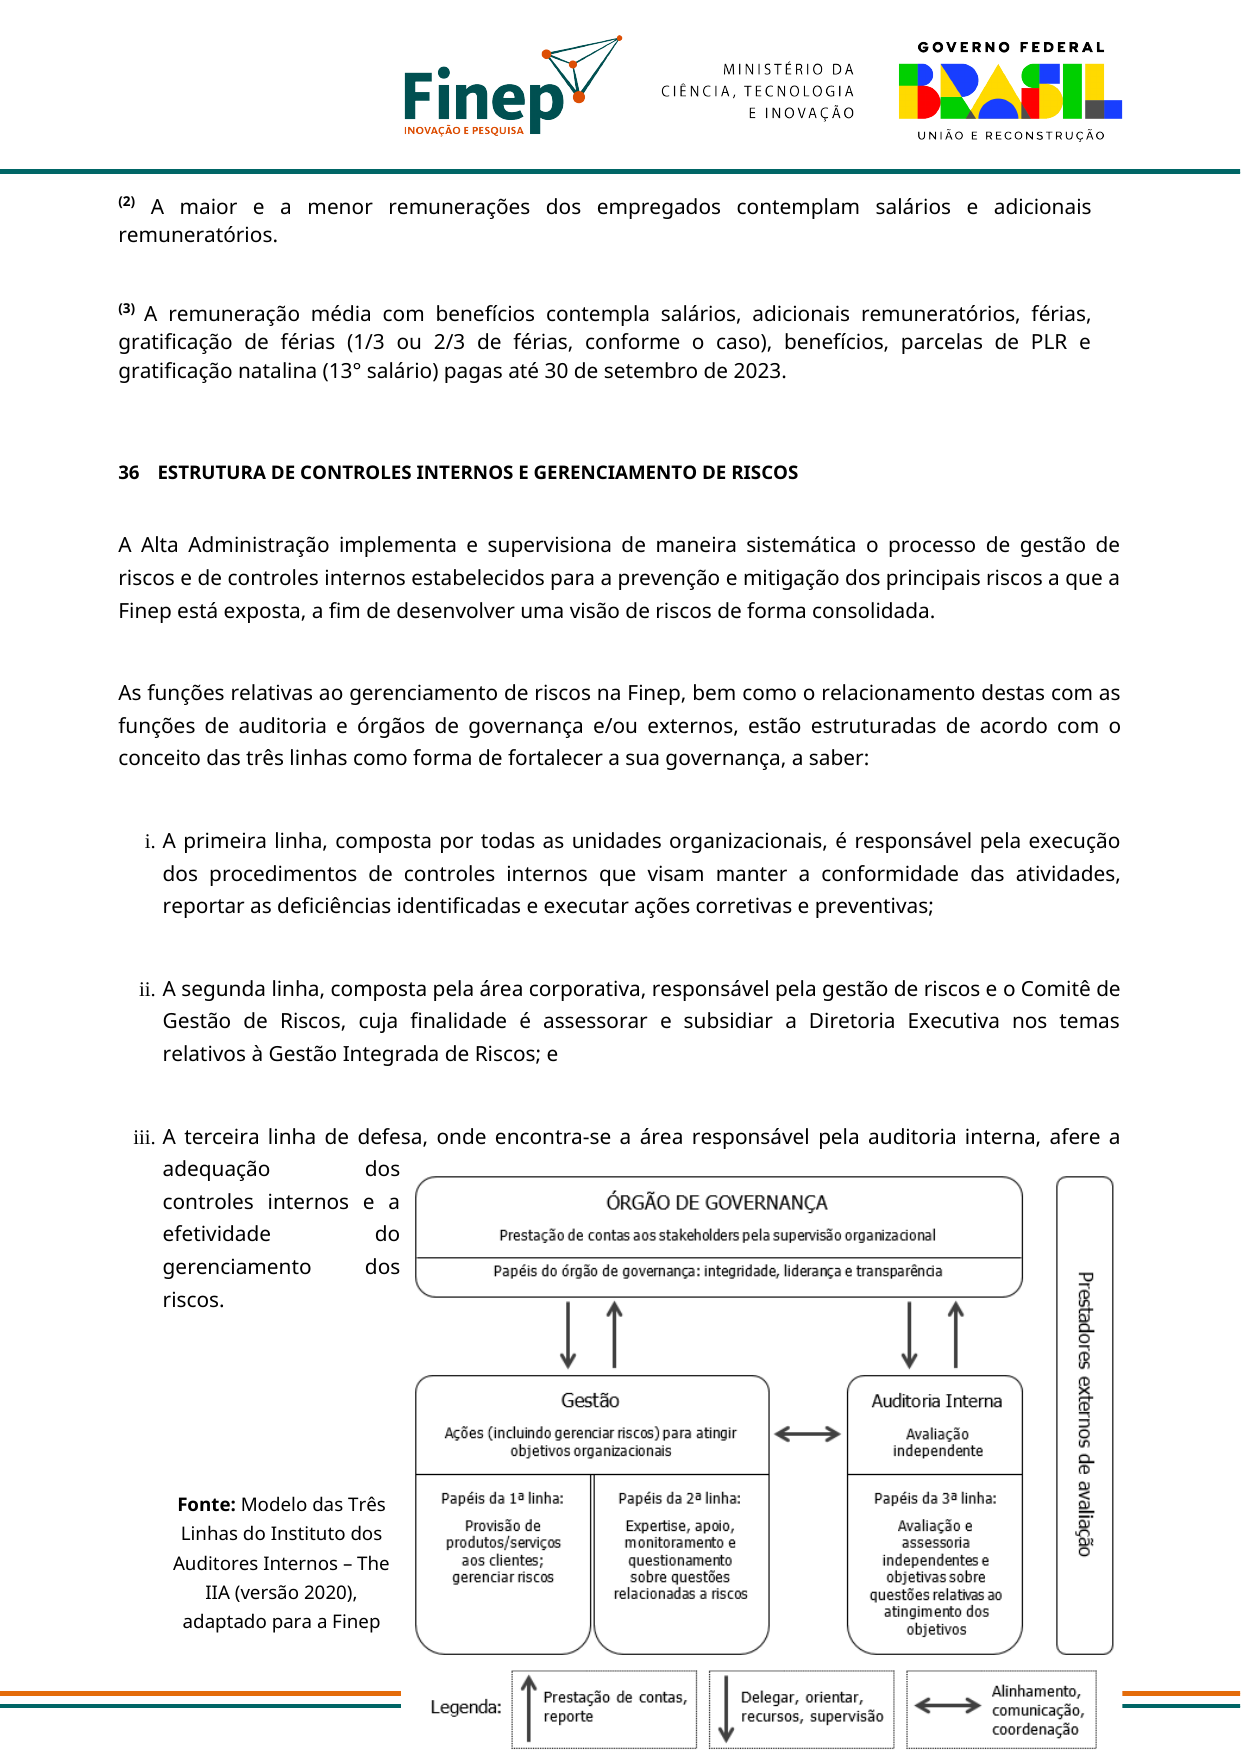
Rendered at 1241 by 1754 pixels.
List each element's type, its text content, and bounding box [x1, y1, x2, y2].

text (3) A remuneração média com benefícios contempla salários, adicionais remuneratórios, férias, gratificação de férias (1/3 ou 2/3 de férias, conforme o caso), benefícios, parcelas de PLR e gratificação natalina (13° salário) pagas até 30 de setembro de 2023. [118, 299, 1093, 384]
text As funções relativas ao gerenciamento de riscos na Finep, bem como o relacionamento destas com as funções de auditoria e órgãos de governança e/ou externos, estão estruturadas de acordo com o conceito das três linhas como forma de fortalecer a sua governança, a saber: [118, 678, 1122, 772]
text Fonte: Modelo das Três Linhas do Instituto dos Auditores Internos – The IIA (versão 2020), adaptado para a Finep [162, 1491, 401, 1634]
list A primeira linha, composta por todas as unidades organizacionais, é responsável pela execução dos procedimentos de controles internos que visam manter a conformidade das atividades, reportar as deficiências identificadas e executar ações corretivas e preventivas; [156, 826, 1122, 920]
text A Alta Administração implementa e supervisiona de maneira sistemática o processo de gestão de riscos e de controles internos estabelecidos para a prevenção e mitigação dos principais riscos a que a Finep está exposta, a fim de desenvolver uma visão de riscos de forma consolidada. [118, 531, 1122, 624]
list A terceira linha de defesa, onde encontra-se a área responsável pela auditoria interna, afere a adequação dos controles internos e a efetividade do gerenciamento dos riscos. [156, 1122, 1122, 1313]
list A segunda linha, composta pela área corporativa, responsável pela gestão de riscos e o Comitê de Gestão de Riscos, cuja finalidade é assessorar e subsidiar a Diretoria Executiva nos temas relativos à Gestão Integrada de Riscos; e [156, 974, 1122, 1068]
text (2) A maior e a menor remunerações dos empregados contemplam salários e adicionais remuneratórios. [118, 192, 1093, 249]
list Estrutura de controles internos e gerenciamento de riscos [118, 459, 1122, 485]
